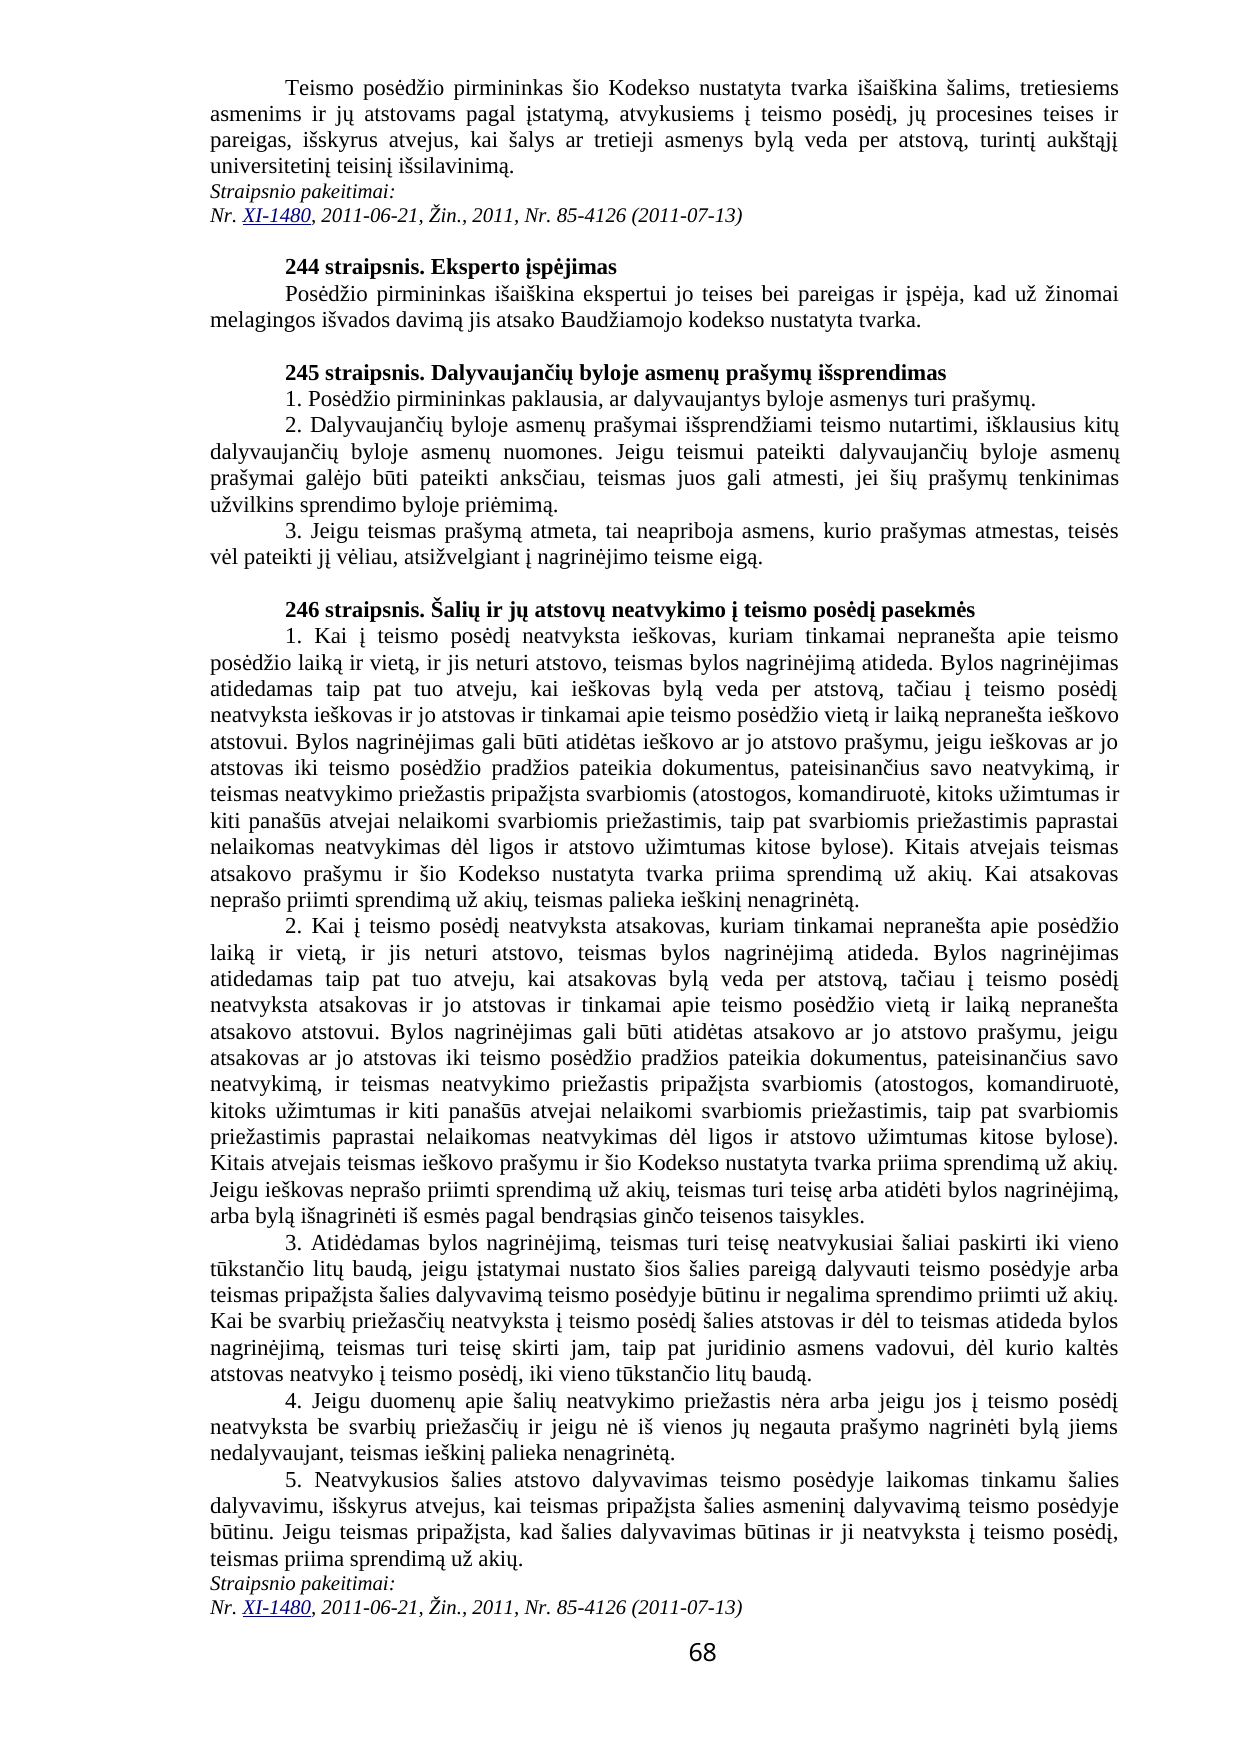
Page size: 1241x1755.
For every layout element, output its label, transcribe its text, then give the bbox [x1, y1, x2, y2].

text 246 straipsnis. Šalių ir jų atstovų neatvykimo į teismo posėdį pasekmės [210, 596, 1120, 622]
text 244 straipsnis. Eksperto įspėjimas [210, 253, 1120, 280]
text 3. Atidėdamas bylos nagrinėjimą, teismas turi teisę neatvykusiai šaliai paskirti iki vieno tūkstančio litų baudą, jeigu įstatymai nustato šios šalies pareigą dalyvauti teismo posėdyje arba teismas pripažįsta šalies dalyvavimą teismo posėdyje būtinu ir negalima sprendimo priimti už akių. Kai be svarbių priežasčių neatvyksta į teismo posėdį šalies atstovas ir dėl to teismas atideda bylos nagrinėjimą, teismas turi teisę skirti jam, taip pat juridinio asmens vadovui, dėl kurio kaltės atstovas neatvyko į teismo posėdį, iki vieno tūkstančio litų baudą. [210, 1228, 1120, 1387]
text 2. Kai į teismo posėdį neatvyksta atsakovas, kuriam tinkamai nepranešta apie posėdžio laiką ir vietą, ir jis neturi atstovo, teismas bylos nagrinėjimą atideda. Bylos nagrinėjimas atidedamas taip pat tuo atveju, kai atsakovas bylą veda per atstovą, tačiau į teismo posėdį neatvyksta atsakovas ir jo atstovas ir tinkamai apie teismo posėdžio vietą ir laiką nepranešta atsakovo atstovui. Bylos nagrinėjimas gali būti atidėtas atsakovo ar jo atstovo prašymu, jeigu atsakovas ar jo atstovas iki teismo posėdžio pradžios pateikia dokumentus, pateisinančius savo neatvykimą, ir teismas neatvykimo priežastis pripažįsta svarbiomis (atostogos, komandiruotė, kitoks užimtumas ir kiti panašūs atvejai nelaikomi svarbiomis priežastimis, taip pat svarbiomis priežastimis paprastai nelaikomas neatvykimas dėl ligos ir atstovo užimtumas kitose bylose). Kitais atvejais teismas ieškovo prašymu ir šio Kodekso nustatyta tvarka priima sprendimą už akių. Jeigu ieškovas neprašo priimti sprendimą už akių, teismas turi teisę arba atidėti bylos nagrinėjimą, arba bylą išnagrinėti iš esmės pagal bendrąsias ginčo teisenos taisykles. [210, 912, 1120, 1228]
text 1. Posėdžio pirmininkas paklausia, ar dalyvaujantys byloje asmenys turi prašymų. [210, 385, 1120, 412]
text Teismo posėdžio pirmininkas šio Kodekso nustatyta tvarka išaiškina šalims, tretiesiems asmenims ir jų atstovams pagal įstatymą, atvykusiems į teismo posėdį, jų procesines teises ir pareigas, išskyrus atvejus, kai šalys ar tretieji asmenys bylą veda per atstovą, turintį aukštąjį universitetinį teisinį išsilavinimą. [210, 73, 1120, 179]
text Nr. XI-1480, 2011-06-21, Žin., 2011, Nr. 85-4126 (2011-07-13) [210, 1595, 1120, 1619]
text 245 straipsnis. Dalyvaujančių byloje asmenų prašymų išsprendimas [210, 359, 1120, 385]
text Posėdžio pirmininkas išaiškina ekspertui jo teises bei pareigas ir įspėja, kad už žinomai melagingos išvados davimą jis atsako Baudžiamojo kodekso nustatyta tvarka. [210, 280, 1120, 332]
text 5. Neatvykusios šalies atstovo dalyvavimas teismo posėdyje laikomas tinkamu šalies dalyvavimu, išskyrus atvejus, kai teismas pripažįsta šalies asmeninį dalyvavimą teismo posėdyje būtinu. Jeigu teismas pripažįsta, kad šalies dalyvavimas būtinas ir ji neatvyksta į teismo posėdį, teismas priima sprendimą už akių. [210, 1466, 1120, 1571]
text 2. Dalyvaujančių byloje asmenų prašymai išsprendžiami teismo nutartimi, išklausius kitų dalyvaujančių byloje asmenų nuomones. Jeigu teismui pateikti dalyvaujančių byloje asmenų prašymai galėjo būti pateikti anksčiau, teismas juos gali atmesti, jei šių prašymų tenkinimas užvilkins sprendimo byloje priėmimą. [210, 412, 1120, 517]
text 4. Jeigu duomenų apie šalių neatvykimo priežastis nėra arba jeigu jos į teismo posėdį neatvyksta be svarbių priežasčių ir jeigu nė iš vienos jų negauta prašymo nagrinėti bylą jiems nedalyvaujant, teismas ieškinį palieka nenagrinėtą. [210, 1387, 1120, 1466]
text Straipsnio pakeitimai: [210, 1571, 1120, 1595]
text 1. Kai į teismo posėdį neatvyksta ieškovas, kuriam tinkamai nepranešta apie teismo posėdžio laiką ir vietą, ir jis neturi atstovo, teismas bylos nagrinėjimą atideda. Bylos nagrinėjimas atidedamas taip pat tuo atveju, kai ieškovas bylą veda per atstovą, tačiau į teismo posėdį neatvyksta ieškovas ir jo atstovas ir tinkamai apie teismo posėdžio vietą ir laiką nepranešta ieškovo atstovui. Bylos nagrinėjimas gali būti atidėtas ieškovo ar jo atstovo prašymu, jeigu ieškovas ar jo atstovas iki teismo posėdžio pradžios pateikia dokumentus, pateisinančius savo neatvykimą, ir teismas neatvykimo priežastis pripažįsta svarbiomis (atostogos, komandiruotė, kitoks užimtumas ir kiti panašūs atvejai nelaikomi svarbiomis priežastimis, taip pat svarbiomis priežastimis paprastai nelaikomas neatvykimas dėl ligos ir atstovo užimtumas kitose bylose). Kitais atvejais teismas atsakovo prašymu ir šio Kodekso nustatyta tvarka priima sprendimą už akių. Kai atsakovas neprašo priimti sprendimą už akių, teismas palieka ieškinį nenagrinėtą. [210, 622, 1120, 912]
text Straipsnio pakeitimai: [210, 179, 1120, 203]
text Nr. XI-1480, 2011-06-21, Žin., 2011, Nr. 85-4126 (2011-07-13) [210, 203, 1120, 227]
text 3. Jeigu teismas prašymą atmeta, tai neapriboja asmens, kurio prašymas atmestas, teisės vėl pateikti jį vėliau, atsižvelgiant į nagrinėjimo teisme eigą. [210, 517, 1120, 570]
